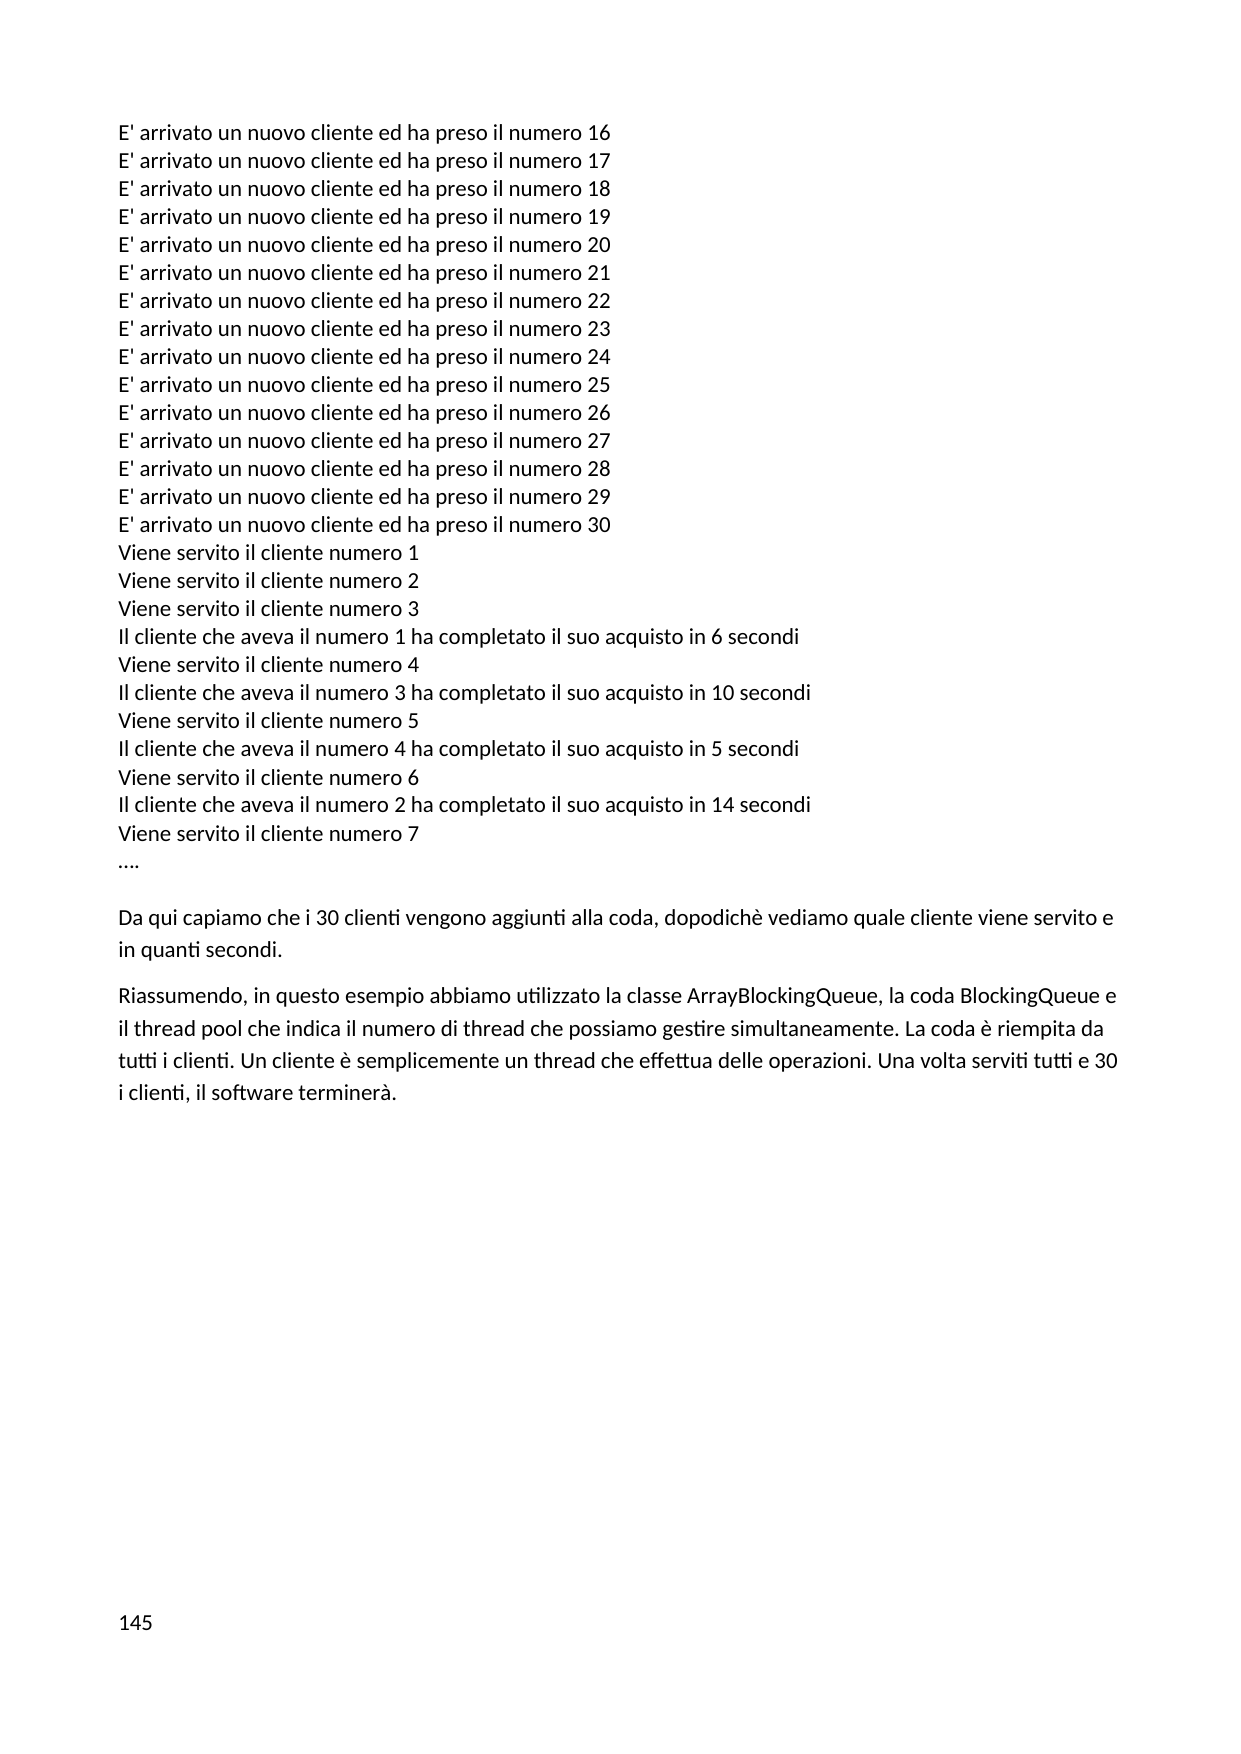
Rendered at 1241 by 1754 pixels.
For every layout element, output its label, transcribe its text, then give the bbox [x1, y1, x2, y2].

text Da qui capiamo che i 30 clienti vengono aggiunti alla coda, dopodichè vediamo quale cliente viene servito e in quanti secondi. [118, 903, 1122, 963]
text E' arrivato un nuovo cliente ed ha preso il numero 23 [118, 314, 1122, 342]
text E' arrivato un nuovo cliente ed ha preso il numero 25 [118, 370, 1122, 398]
text Il cliente che aveva il numero 3 ha completato il suo acquisto in 10 secondi [118, 678, 1122, 707]
text E' arrivato un nuovo cliente ed ha preso il numero 30 [118, 510, 1122, 538]
text Viene servito il cliente numero 6 [118, 763, 1122, 791]
text E' arrivato un nuovo cliente ed ha preso il numero 29 [118, 482, 1122, 510]
text Viene servito il cliente numero 5 [118, 707, 1122, 734]
text Viene servito il cliente numero 1 [118, 538, 1122, 566]
text E' arrivato un nuovo cliente ed ha preso il numero 24 [118, 342, 1122, 370]
text E' arrivato un nuovo cliente ed ha preso il numero 26 [118, 398, 1122, 426]
text E' arrivato un nuovo cliente ed ha preso il numero 18 [118, 174, 1122, 202]
text E' arrivato un nuovo cliente ed ha preso il numero 27 [118, 426, 1122, 454]
text Il cliente che aveva il numero 2 ha completato il suo acquisto in 14 secondi [118, 791, 1122, 819]
text E' arrivato un nuovo cliente ed ha preso il numero 17 [118, 146, 1122, 174]
text E' arrivato un nuovo cliente ed ha preso il numero 20 [118, 230, 1122, 258]
text Viene servito il cliente numero 3 [118, 594, 1122, 622]
text Il cliente che aveva il numero 1 ha completato il suo acquisto in 6 secondi [118, 622, 1122, 651]
text E' arrivato un nuovo cliente ed ha preso il numero 21 [118, 258, 1122, 286]
text E' arrivato un nuovo cliente ed ha preso il numero 22 [118, 286, 1122, 314]
text E' arrivato un nuovo cliente ed ha preso il numero 28 [118, 454, 1122, 482]
text E' arrivato un nuovo cliente ed ha preso il numero 19 [118, 202, 1122, 230]
text Viene servito il cliente numero 7 [118, 819, 1122, 847]
text Il cliente che aveva il numero 4 ha completato il suo acquisto in 5 secondi [118, 734, 1122, 763]
text E' arrivato un nuovo cliente ed ha preso il numero 16 [118, 118, 1122, 146]
text Riassumendo, in questo esempio abbiamo utilizzato la classe ArrayBlockingQueue, la coda BlockingQueue e il thread pool che indica il numero di thread che possiamo gestire simultaneamente. La coda è riempita da tutti i clienti. Un cliente è semplicemente un thread che effettua delle operazioni. Una volta serviti tutti e 30 i clienti, il software terminerà. [118, 982, 1122, 1106]
text Viene servito il cliente numero 2 [118, 566, 1122, 594]
text …. [118, 847, 1122, 875]
text Viene servito il cliente numero 4 [118, 651, 1122, 678]
